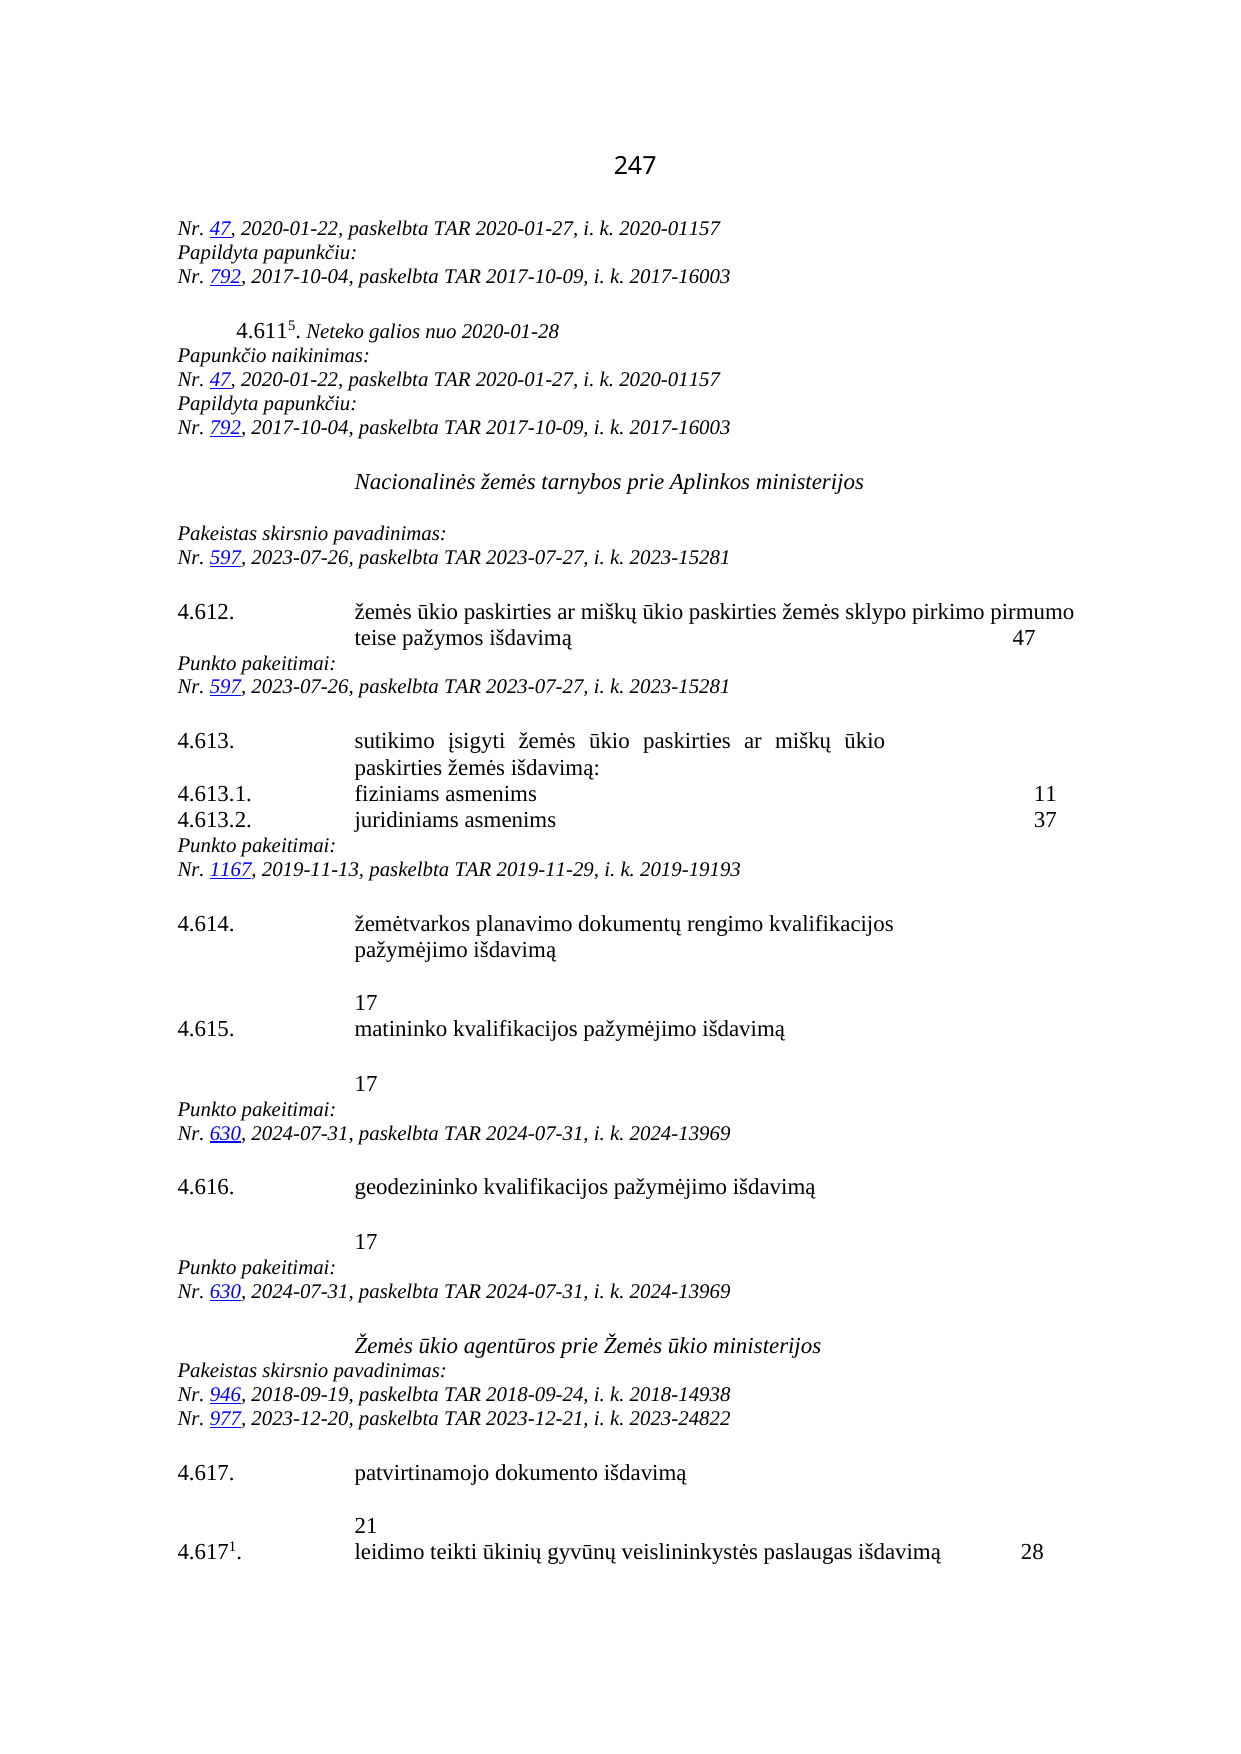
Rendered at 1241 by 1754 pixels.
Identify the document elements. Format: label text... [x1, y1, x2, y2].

text Papildyta papunkčiu: [177, 391, 1092, 415]
text Nr. 1167, 2019-11-13, paskelbta TAR 2019-11-29, i. k. 2019-19193 [177, 857, 1092, 881]
text Papunkčio naikinimas: [177, 343, 1092, 367]
text Nr. 630, 2024-07-31, paskelbta TAR 2024-07-31, i. k. 2024-13969 [177, 1279, 1092, 1303]
text Nacionalinės žemės tarnybos prie Aplinkos ministerijos [354, 468, 945, 521]
text 4.615. matininko kvalifikacijos pažymėjimo išdavimą 17 [177, 1015, 945, 1096]
text Nr. 946, 2018-09-19, paskelbta TAR 2018-09-24, i. k. 2018-14938 [177, 1382, 1092, 1406]
text Žemės ūkio agentūros prie Žemės ūkio ministerijos [354, 1332, 945, 1358]
text 4.613.1. fiziniams asmenims 11 [177, 780, 1092, 806]
text Punkto pakeitimai: [177, 833, 1092, 857]
text Punkto pakeitimai: [177, 1096, 1092, 1121]
text Nr. 977, 2023-12-20, paskelbta TAR 2023-12-21, i. k. 2023-24822 [177, 1406, 1092, 1430]
text Nr. 792, 2017-10-04, paskelbta TAR 2017-10-09, i. k. 2017-16003 [177, 264, 1092, 288]
text Punkto pakeitimai: [177, 650, 1092, 674]
text Pakeistas skirsnio pavadinimas: [177, 521, 1092, 545]
text 4.616. geodezininko kvalifikacijos pažymėjimo išdavimą 17 [177, 1173, 945, 1255]
text 4.613. sutikimo įsigyti žemės ūkio paskirties ar miškų ūkio paskirties žemės išdavimą: [177, 727, 886, 780]
text Papildyta papunkčiu: [177, 240, 1092, 264]
text 4.613.2. juridiniams asmenims 37 [177, 806, 1092, 833]
text Nr. 47, 2020-01-22, paskelbta TAR 2020-01-27, i. k. 2020-01157 [177, 367, 1092, 391]
text Nr. 597, 2023-07-26, paskelbta TAR 2023-07-27, i. k. 2023-15281 [177, 545, 1092, 569]
text Nr. 792, 2017-10-04, paskelbta TAR 2017-10-09, i. k. 2017-16003 [177, 415, 1092, 439]
text pažymėjimo išdavimą 17 [354, 936, 945, 1015]
text Nr. 47, 2020-01-22, paskelbta TAR 2020-01-27, i. k. 2020-01157 [177, 216, 1092, 240]
text 4.6171. leidimo teikti ūkinių gyvūnų veislininkystės paslaugas išdavimą 28 [177, 1538, 1092, 1564]
text 4.617. patvirtinamojo dokumento išdavimą 21 [177, 1459, 945, 1538]
text Nr. 597, 2023-07-26, paskelbta TAR 2023-07-27, i. k. 2023-15281 [177, 674, 1092, 698]
text 4.614. žemėtvarkos planavimo dokumentų rengimo kvalifikacijos [177, 909, 945, 936]
text Nr. 630, 2024-07-31, paskelbta TAR 2024-07-31, i. k. 2024-13969 [177, 1121, 1092, 1144]
text 4.612. žemės ūkio paskirties ar miškų ūkio paskirties žemės sklypo pirkimo pirmumo teise pažymos išdavimą 47 [177, 598, 1092, 650]
text Punkto pakeitimai: [177, 1255, 1092, 1279]
text 4.6115. Neteko galios nuo 2020-01-28 [177, 317, 1092, 343]
text Pakeistas skirsnio pavadinimas: [177, 1358, 1092, 1382]
